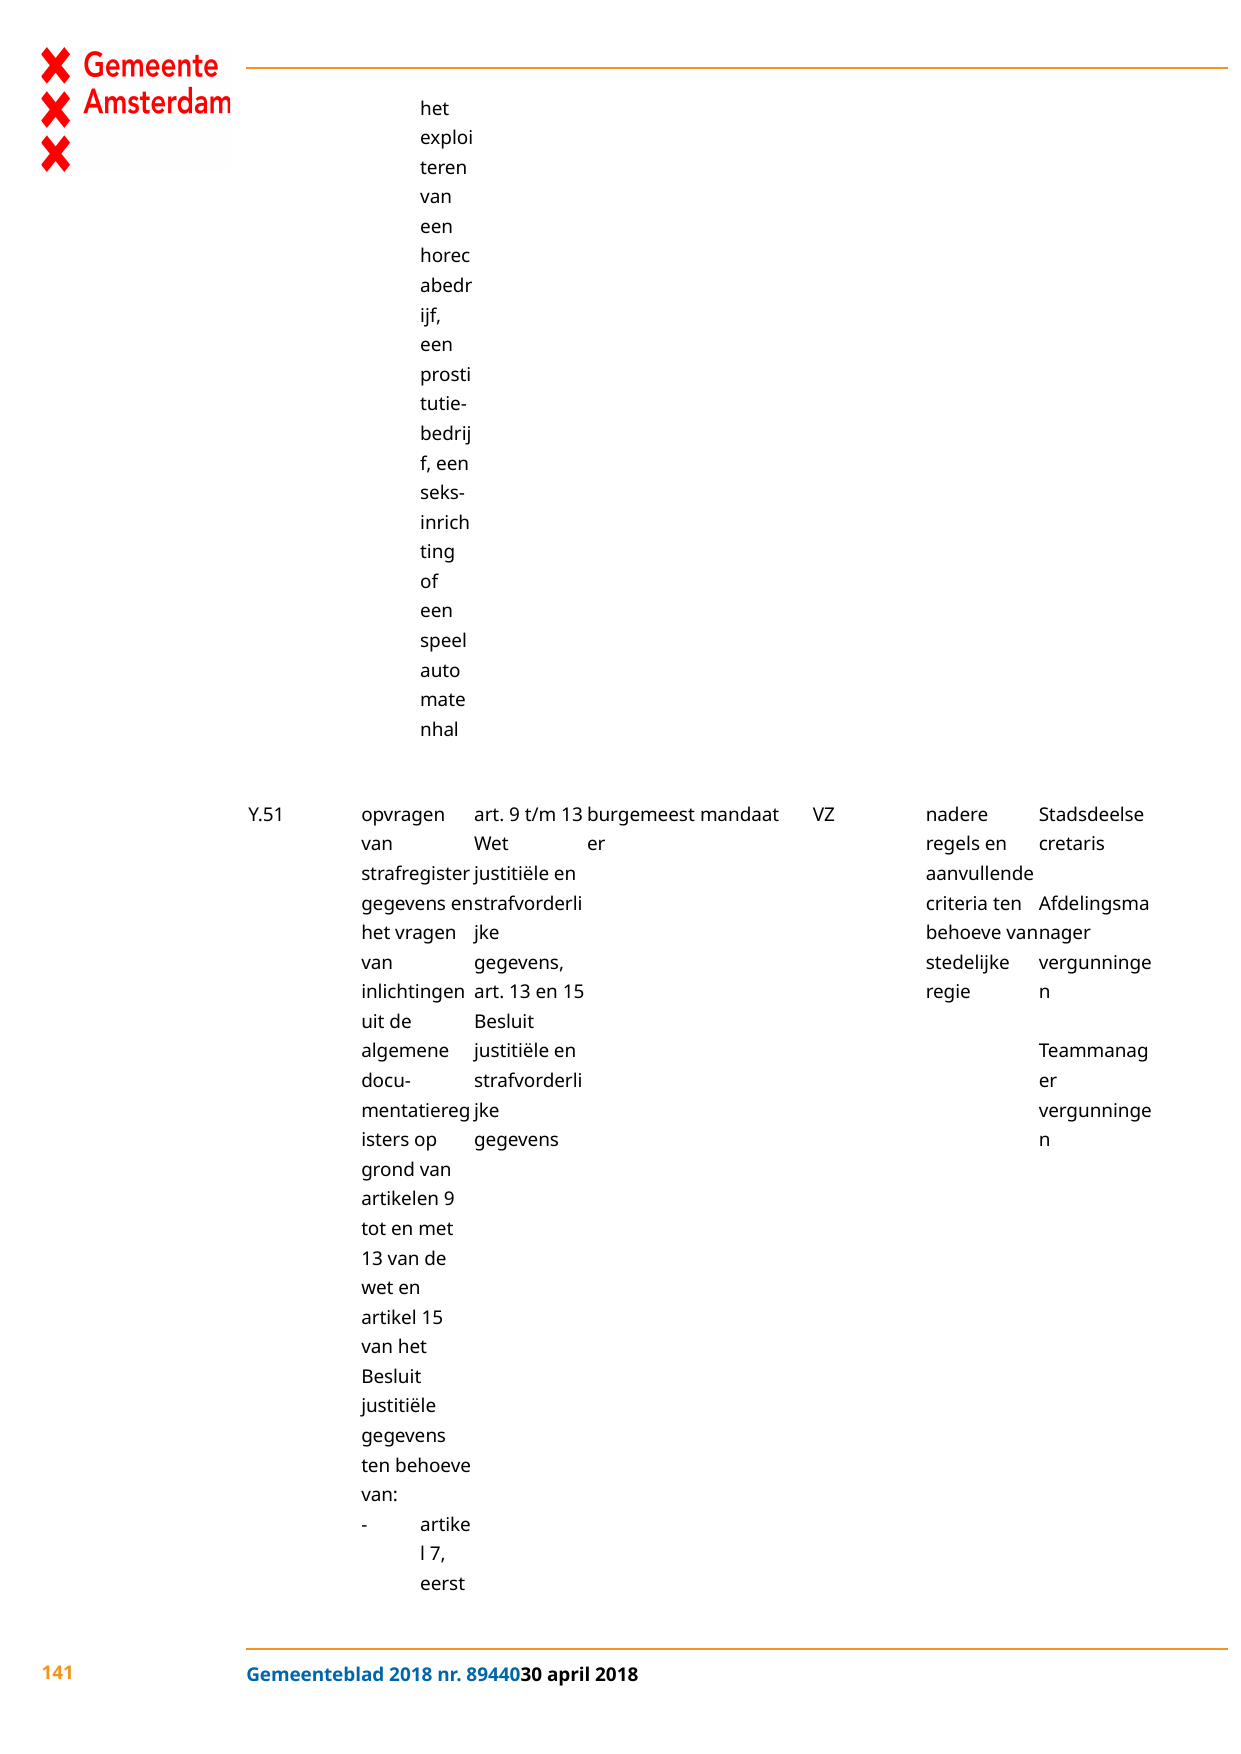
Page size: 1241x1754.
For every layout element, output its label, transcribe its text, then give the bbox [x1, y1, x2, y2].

table_cell [813, 95, 926, 771]
table_cell mandaat [700, 771, 813, 1596]
table_cell burgemeester [587, 771, 700, 1596]
table_cell Y.51 [248, 771, 361, 1596]
table_cell [926, 95, 1038, 771]
table_cell Stadsdeelsecretaris Afdelingsmanager vergunningen Teammanager vergunningen [1039, 771, 1152, 1596]
table_cell [700, 95, 813, 771]
table_cell [248, 95, 361, 771]
table_cell VZ [813, 771, 926, 1596]
table_cell art. 9 t/m 13 Wet justitiële en strafvorderlijke gegevens, art. 13 en 15 Besluit justitiële en strafvorderlijke gegevens [474, 771, 587, 1596]
table_cell [1039, 95, 1152, 771]
picture [41, 47, 231, 172]
table_cell nadere regels en aanvullende criteria ten behoeve van stedelijke regie [926, 771, 1038, 1596]
table_cell [587, 95, 700, 771]
table_cell [474, 95, 587, 771]
table_cell opvragen van strafregistergegevens en het vragen van inlichtingen uit de algemene docu-mentatieregisters op grond van artikelen 9 tot en met 13 van de wet en artikel 15 van het Besluit justitiële gegevens ten behoeve van: artikel 7, eerst [361, 771, 474, 1596]
table_cell het exploiteren van een horecabedrijf, een prostitutie-bedrijf, een seks-inrichting of een speelautomatenhal [361, 95, 474, 771]
